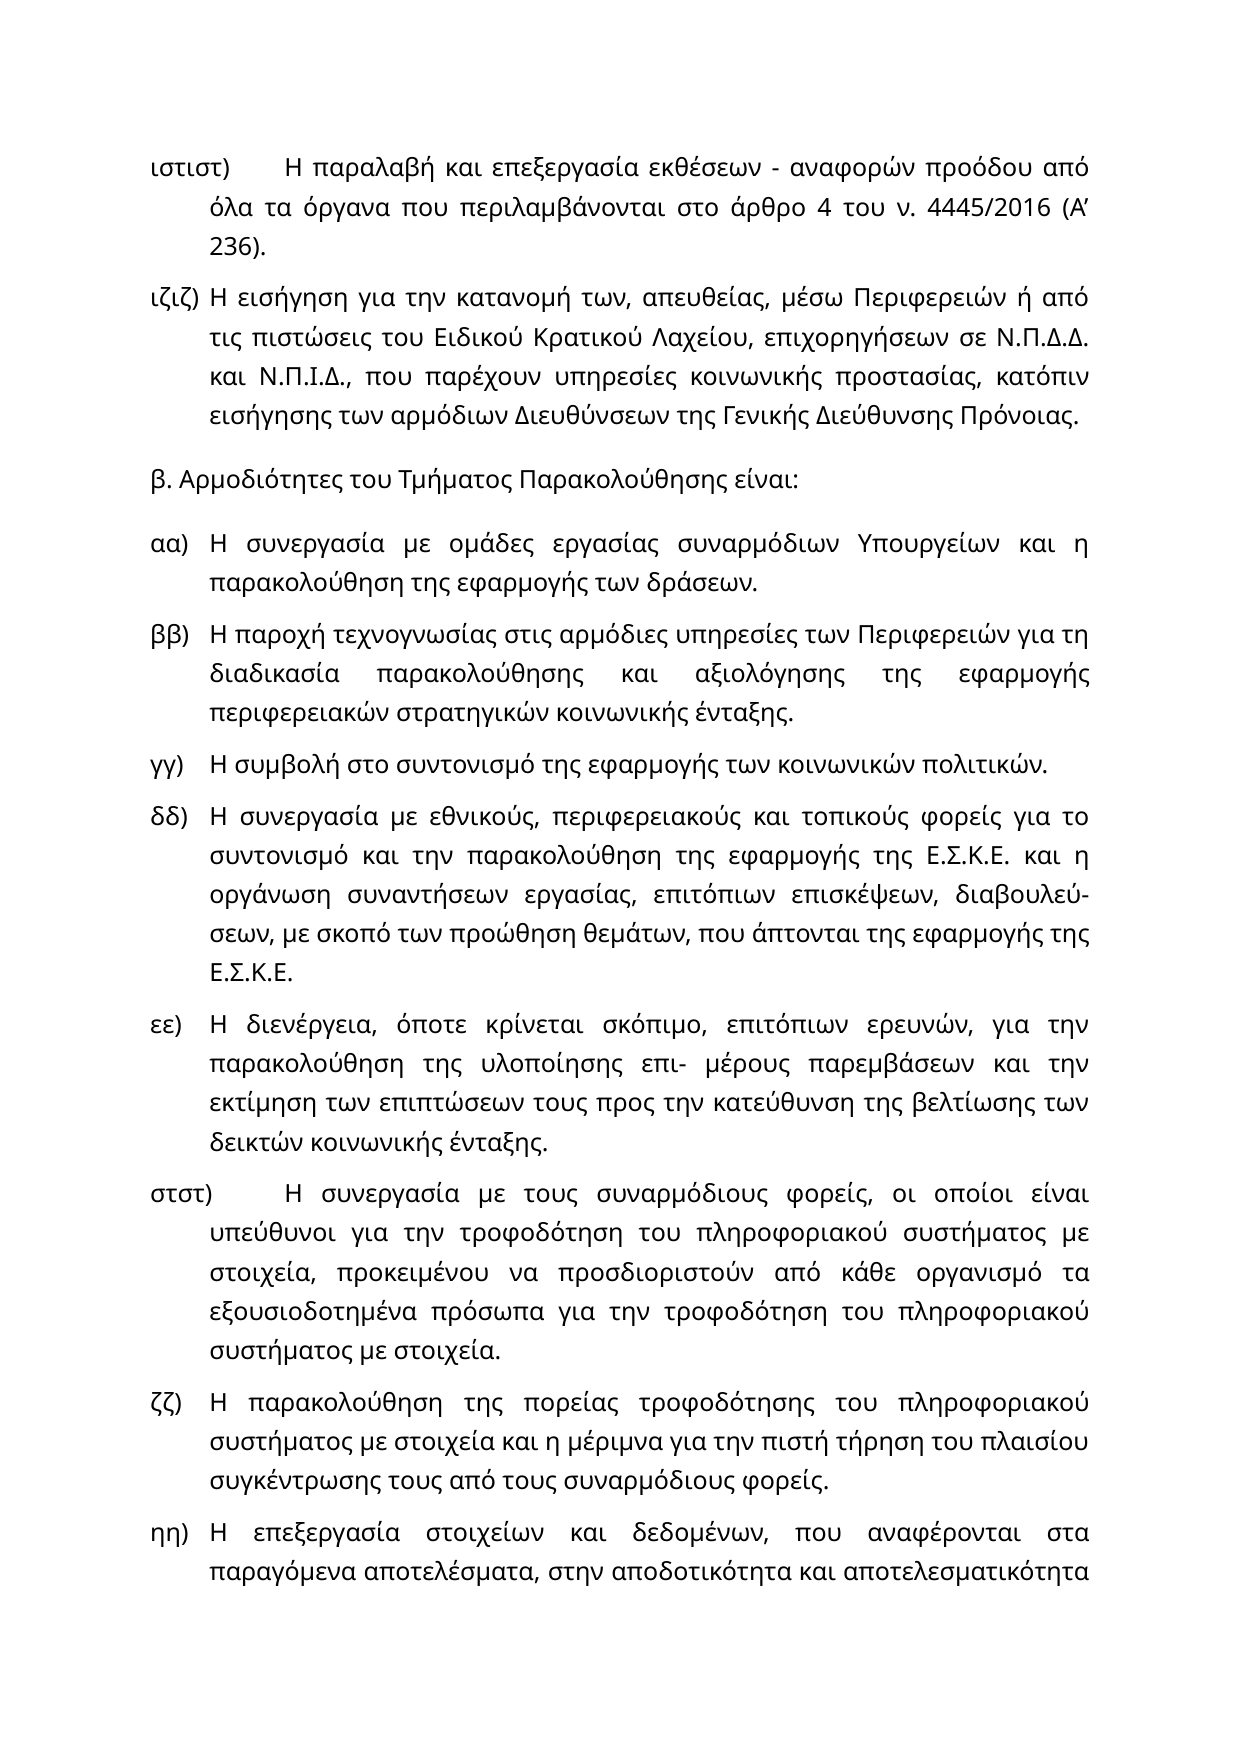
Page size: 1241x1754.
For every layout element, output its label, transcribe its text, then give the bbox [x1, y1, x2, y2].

list ζζ) Η παρακολούθηση της πορείας τροφοδότησης του πληροφοριακού συστήματος με στοιχεία και η μέριμνα για την πιστή τήρηση του πλαισίου συγκέντρωσης τους από τους συναρμόδιους φορείς. [150, 1384, 1090, 1497]
list δδ) Η συνεργασία με εθνικούς, περιφερειακούς και τοπικούς φορείς για το συντονισμό και την παρακολούθηση της εφαρμογής της Ε.Σ.Κ.Ε. και η οργάνωση συναντήσεων εργασίας, επιτόπιων επισκέψεων, διαβουλεύ- σεων, με σκοπό των προώθηση θεμάτων, που άπτονται της εφαρμογής της Ε.Σ.Κ.Ε. [150, 798, 1090, 989]
list ιζιζ) Η εισήγηση για την κατανομή των, απευθείας, μέσω Περιφερειών ή από τις πιστώσεις του Ειδικού Κρατικού Λαχείου, επιχορηγήσεων σε Ν.Π.Δ.Δ. και Ν.Π.Ι.Δ., που παρέχουν υπηρεσίες κοινωνικής προστασίας, κατόπιν εισήγησης των αρμόδιων Διευθύνσεων της Γενικής Διεύθυνσης Πρόνοιας. [150, 280, 1090, 432]
text β. Αρμοδιότητες του Τμήματος Παρακολούθησης είναι: [150, 462, 1090, 496]
list γγ) Η συμβολή στο συντονισμό της εφαρμογής των κοινωνικών πολιτικών. [150, 747, 1090, 781]
list ιστιστ) Η παραλαβή και επεξεργασία εκθέσεων - αναφορών προόδου από όλα τα όργανα που περιλαμβάνονται στο άρθρο 4 του ν. 4445/2016 (Α’ 236). [150, 150, 1090, 262]
list αα) Η συνεργασία με ομάδες εργασίας συναρμόδιων Υπουργείων και η παρακολούθηση της εφαρμογής των δράσεων. [150, 526, 1090, 599]
list ηη) Η επεξεργασία στοιχείων και δεδομένων, που αναφέρονται στα παραγόμενα αποτελέσματα, στην αποδοτικότητα και αποτελεσματικότητα [150, 1514, 1090, 1587]
list ββ) Η παροχή τεχνογνωσίας στις αρμόδιες υπηρεσίες των Περιφερειών για τη διαδικασία παρακολούθησης και αξιολόγησης της εφαρμογής περιφερειακών στρατηγικών κοινωνικής ένταξης. [150, 617, 1090, 729]
list στστ) Η συνεργασία με τους συναρμόδιους φορείς, οι οποίοι είναι υπεύθυνοι για την τροφοδότηση του πληροφοριακού συστήματος με στοιχεία, προκειμένου να προσδιοριστούν από κάθε οργανισμό τα εξουσιοδοτημένα πρόσωπα για την τροφοδότηση του πληροφοριακού συστήματος με στοιχεία. [150, 1176, 1090, 1367]
list εε) Η διενέργεια, όποτε κρίνεται σκόπιμο, επιτόπιων ερευνών, για την παρακολούθηση της υλοποίησης επι- μέρους παρεμβάσεων και την εκτίμηση των επιπτώσεων τους προς την κατεύθυνση της βελτίωσης των δεικτών κοινωνικής ένταξης. [150, 1007, 1090, 1158]
